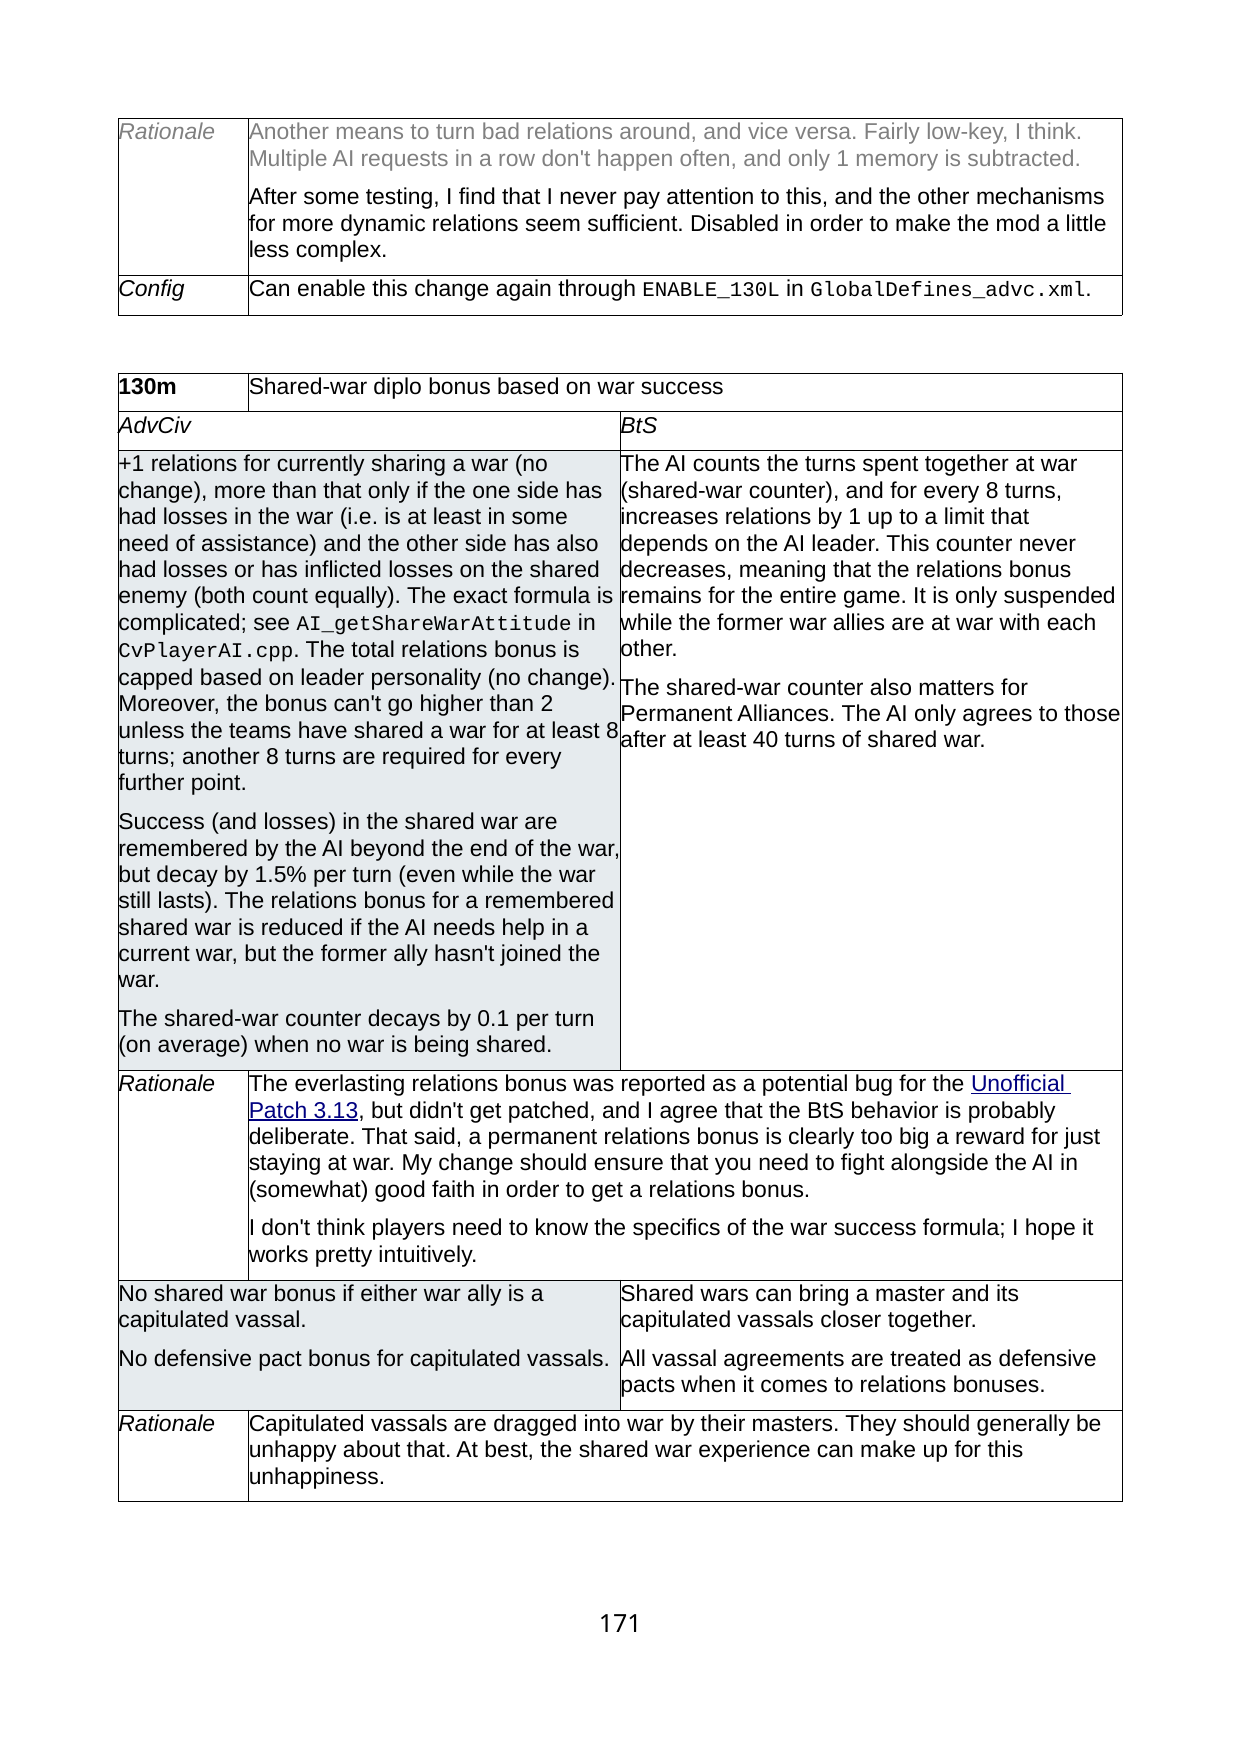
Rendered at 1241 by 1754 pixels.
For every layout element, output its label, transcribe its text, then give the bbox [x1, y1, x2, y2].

table_cell Shared wars can bring a master and its capitulated vassals closer together. All vassal agreements are treated as defensive pacts when it comes to relations bonuses. [621, 1281, 1122, 1410]
table_cell Rationale [119, 1411, 248, 1501]
table_cell AdvCiv [119, 412, 620, 450]
table_cell Can enable this change again through ENABLE_130L in GlobalDefines_advc.xml. [249, 276, 1122, 315]
table_cell Rationale [119, 119, 248, 275]
table_cell +1 relations for currently sharing a war (no change), more than that only if the one side has had losses in the war (i.e. is at least in some need of assistance) and the other side has also had losses or has inflicted losses on the shared enemy (both count equally). The exact formula is complicated; see AI_getShareWarAttitude in CvPlayerAI.cpp. The total relations bonus is capped based on leader personality (no change). Moreover, the bonus can't go higher than 2 unless the teams have shared a war for at least 8 turns; another 8 turns are required for every further point. Success (and losses) in the shared war are remembered by the AI beyond the end of the war, but decay by 1.5% per turn (even while the war still lasts). The relations bonus for a remembered shared war is reduced if the AI needs help in a current war, but the former ally hasn't joined the war. The shared-war counter decays by 0.1 per turn (on average) when no war is being shared. [119, 451, 620, 1070]
table_header 130m [119, 374, 248, 411]
table_cell Another means to turn bad relations around, and vice versa. Fairly low-key, I think. Multiple AI requests in a row don't happen often, and only 1 memory is subtracted. After some testing, I find that I never pay attention to this, and the other mechanisms for more dynamic relations seem sufficient. Disabled in order to make the mod a little less complex. [249, 119, 1122, 275]
table_cell Capitulated vassals are dragged into war by their masters. They should generally be unhappy about that. At best, the shared war experience can make up for this unhappiness. [249, 1411, 1122, 1501]
table_cell The everlasting relations bonus was reported as a potential bug for the Unofficial Patch 3.13, but didn't get patched, and I agree that the BtS behavior is probably deliberate. That said, a permanent relations bonus is clearly too big a reward for just staying at war. My change should ensure that you need to fight alongside the AI in (somewhat) good faith in order to get a relations bonus. I don't think players need to know the specifics of the war success formula; I hope it works pretty intuitively. [249, 1071, 1122, 1279]
table_cell Rationale [119, 1071, 248, 1279]
table_cell Config [119, 276, 248, 315]
table_header Shared-war diplo bonus based on war success [249, 374, 1122, 411]
table_cell No shared war bonus if either war ally is a capitulated vassal. No defensive pact bonus for capitulated vassals. [119, 1281, 620, 1410]
table_cell The AI counts the turns spent together at war (shared-war counter), and for every 8 turns, increases relations by 1 up to a limit that depends on the AI leader. This counter never decreases, meaning that the relations bonus remains for the entire game. It is only suspended while the former war allies are at war with each other. The shared-war counter also matters for Permanent Alliances. The AI only agrees to those after at least 40 turns of shared war. [621, 451, 1122, 1070]
table_cell BtS [621, 412, 1122, 450]
